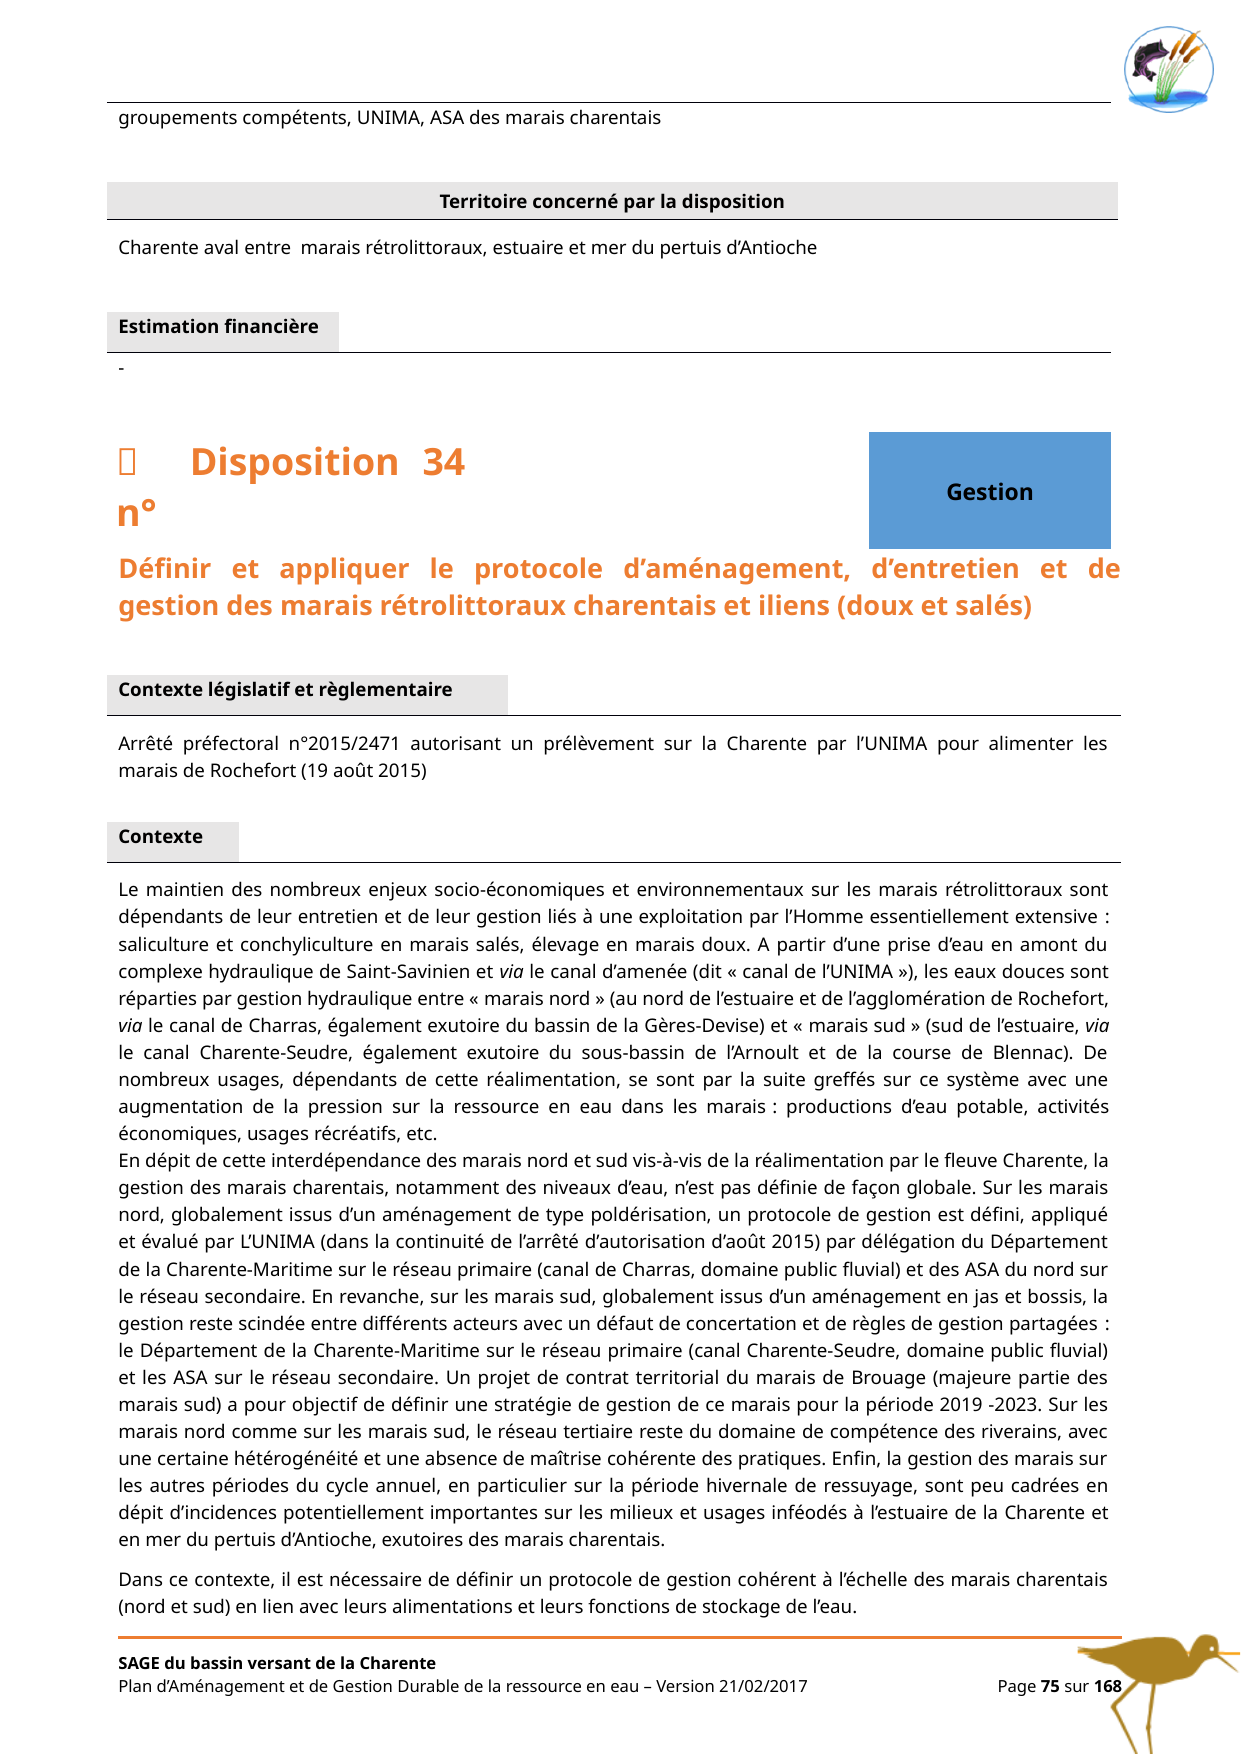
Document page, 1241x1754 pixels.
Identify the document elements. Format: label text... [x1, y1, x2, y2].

table_cell Le maintien des nombreux enjeux socio-économiques et environnementaux sur les marais rétrolittoraux sont dépendants de leur entretien et de leur gestion liés à une exploitation par l’Homme essentiellement extensive : saliculture et conchyliculture en marais salés, élevage en marais doux. A partir d’une prise d’eau en amont du complexe hydraulique de Saint-Savinien et via le canal d’amenée (dit « canal de l’UNIMA »), les eaux douces sont réparties par gestion hydraulique entre « marais nord » (au nord de l’estuaire et de l’agglomération de Rochefort, via le canal de Charras, également exutoire du bassin de la Gères-Devise) et « marais sud » (sud de l’estuaire, via le canal Charente-Seudre, également exutoire du sous-bassin de l’Arnoult et de la course de Blennac). De nombreux usages, dépendants de cette réalimentation, se sont par la suite greffés sur ce système avec une augmentation de la pression sur la ressource en eau dans les marais : productions d’eau potable, activités économiques, usages récréatifs, etc. En dépit de cette interdépendance des marais nord et sud vis-à-vis de la réalimentation par le fleuve Charente, la gestion des marais charentais, notamment des niveaux d’eau, n’est pas définie de façon globale. Sur les marais nord, globalement issus d’un aménagement de type poldérisation, un protocole de gestion est défini, appliqué et évalué par L’UNIMA (dans la continuité de l’arrêté d’autorisation d’août 2015) par délégation du Département de la Charente-Maritime sur le réseau primaire (canal de Charras, domaine public fluvial) et des ASA du nord sur le réseau secondaire. En revanche, sur les marais sud, globalement issus d’un aménagement en jas et bossis, la gestion reste scindée entre différents acteurs avec un défaut de concertation et de règles de gestion partagées : le Département de la Charente-Maritime sur le réseau primaire (canal Charente-Seudre, domaine public fluvial) et les ASA sur le réseau secondaire. Un projet de contrat territorial du marais de Brouage (majeure partie des marais sud) a pour objectif de définir une stratégie de gestion de ce marais pour la période 2019 -2023. Sur les marais nord comme sur les marais sud, le réseau tertiaire reste du domaine de compétence des riverains, avec une certaine hétérogénéité et une absence de maîtrise cohérente des pratiques. Enfin, la gestion des marais sur les autres périodes du cycle annuel, en particulier sur la période hivernale de ressuyage, sont peu cadrées en dépit d’incidences potentiellement importantes sur les milieux et usages inféodés à l’estuaire de la Charente et en mer du pertuis d’Antioche, exutoires des marais charentais. Dans ce contexte, il est nécessaire de définir un protocole de gestion cohérent à l’échelle des marais charentais (nord et sud) en lien avec leurs alimentations et leurs fonctions de stockage de l’eau. [107, 863, 1121, 1631]
table_cell Contexte [107, 822, 239, 862]
table_header  Disposition n° [105, 432, 411, 549]
table_cell groupements compétents, UNIMA, ASA des marais charentais [107, 103, 1111, 143]
table_header Contexte législatif et règlementaire [107, 675, 508, 715]
table_cell Charente aval entre marais rétrolittoraux, estuaire et mer du pertuis d’Antioche [107, 220, 1118, 272]
picture [1122, 25, 1215, 114]
picture [1077, 1629, 1241, 1754]
table_header Estimation financière [107, 312, 339, 352]
table_header Territoire concerné par la disposition [107, 182, 1118, 219]
subtitle Définir et appliquer le protocole d’aménagement, d’entretien et de gestion des marais rétrolittoraux charentais et iliens (doux et salés) [118, 549, 1122, 623]
table_cell Arrêté préfectoral n°2015/2471 autorisant un prélèvement sur la Charente par l’UNIMA pour alimenter les marais de Rochefort (19 août 2015) [107, 716, 1121, 822]
table_header [508, 675, 1121, 715]
table_header [339, 312, 1111, 352]
table_header Gestion [869, 432, 1111, 549]
table_cell [239, 822, 1121, 862]
table_header [411, 432, 869, 549]
table_cell - [107, 353, 1111, 392]
